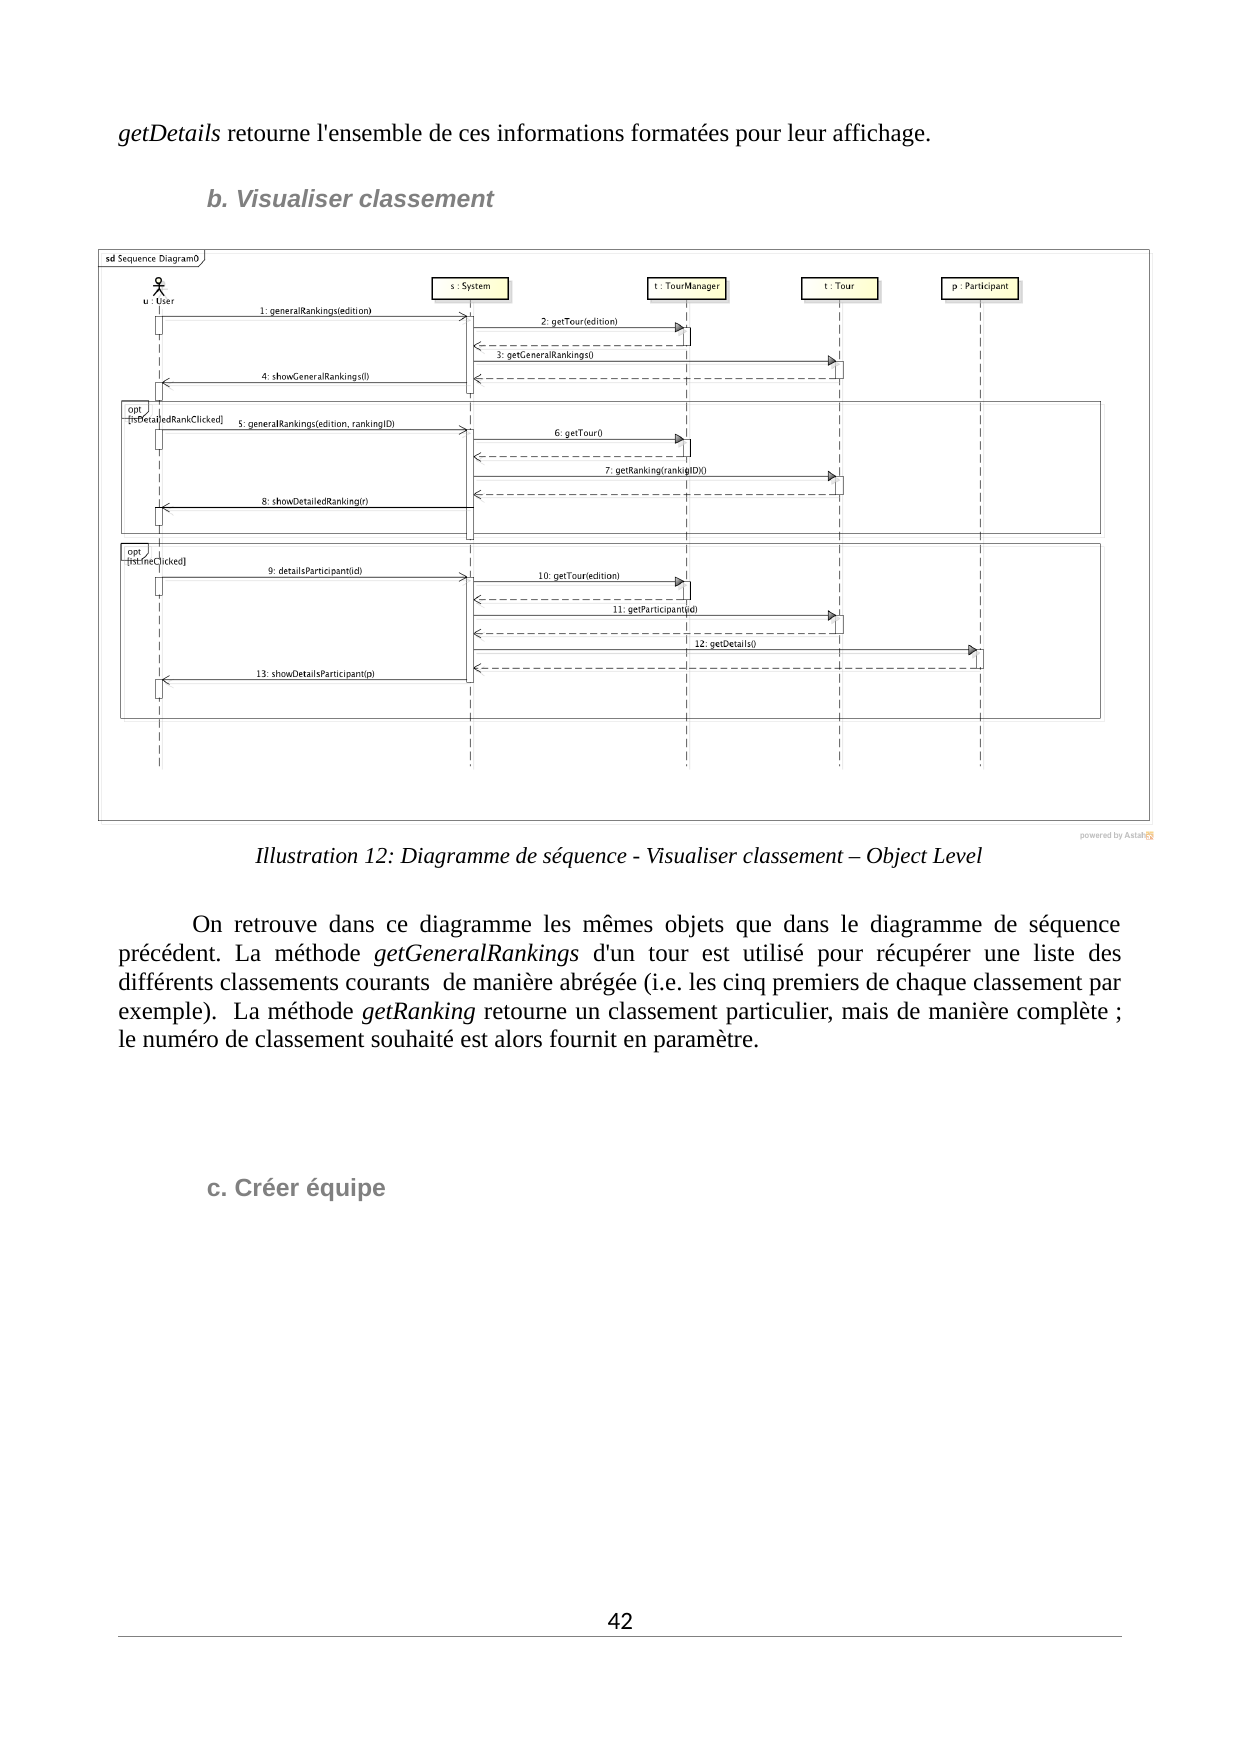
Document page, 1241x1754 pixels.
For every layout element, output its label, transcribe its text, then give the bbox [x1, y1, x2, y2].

text Illustration 12: Diagramme de séquence - Visualiser classement – Object Level [68, 842, 1172, 868]
text On retrouve dans ce diagramme les mêmes objets que dans le diagramme de séquence précédent. La méthode getGeneralRankings d'un tour est utilisé pour récupérer une liste des différents classements courants de manière abrégée (i.e. les cinq premiers de chaque classement par exemple). La méthode getRanking retourne un classement particulier, mais de manière complète ; le numéro de classement souhaité est alors fournit en paramètre. [118, 909, 1122, 1053]
subtitle Visualiser classement [207, 184, 1122, 213]
text getDetails retourne l'ensemble de ces informations formatées pour leur affichage. [118, 118, 1122, 147]
subtitle Créer équipe [207, 1173, 1122, 1202]
picture [91, 242, 1156, 842]
